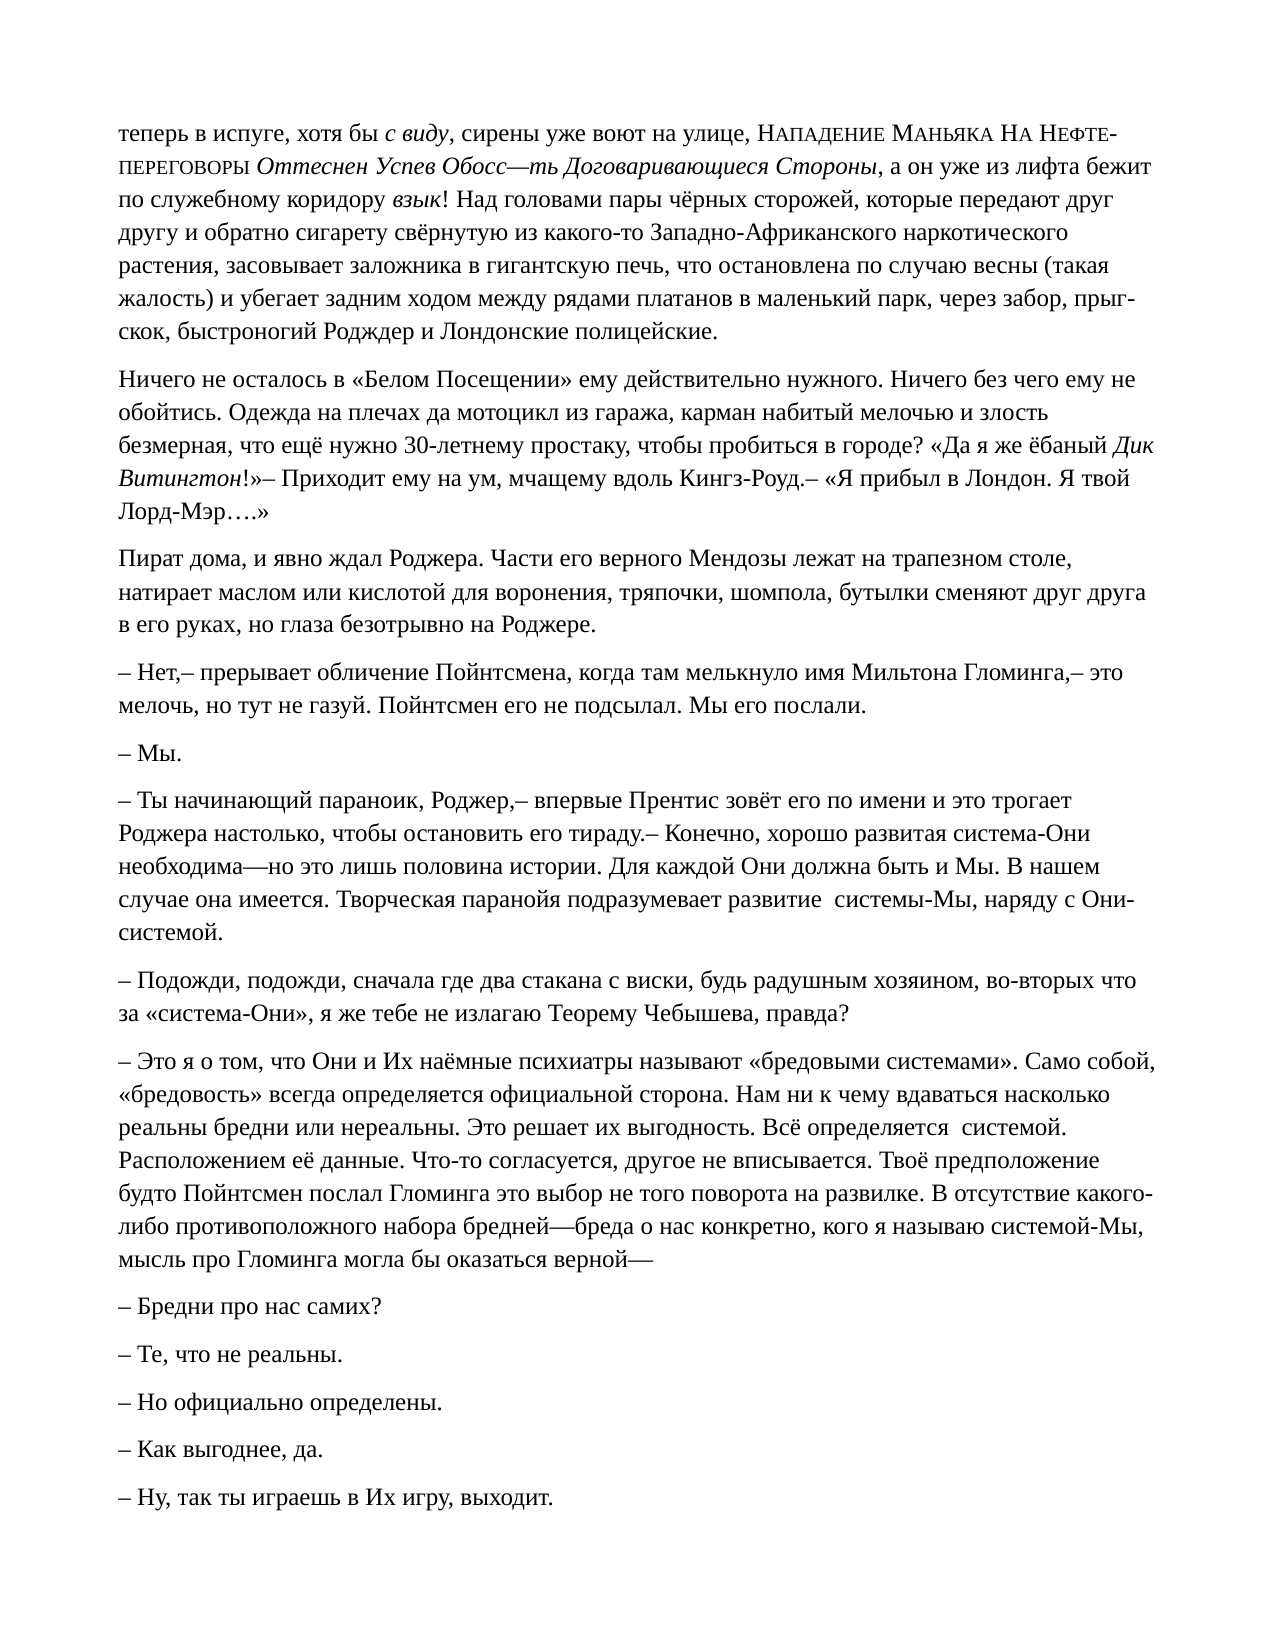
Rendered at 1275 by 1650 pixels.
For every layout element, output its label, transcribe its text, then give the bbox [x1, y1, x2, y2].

text – Как выгоднее, да. [118, 1434, 1157, 1463]
text – Те, что не реальны. [118, 1339, 1157, 1368]
text – Это я о том, что Они и Их наёмные психиатры называют «бредовыми системами». Само собой, «бредовость» всегда определяется официальной сторона. Нам ни к чему вдаваться насколько реальны бредни или нереальны. Это решает их выгодность. Всё определяется системой. Расположением её данные. Что-то согласуется, другое не вписывается. Твоё предположение будто Пойнтсмен послал Гломинга это выбор не того поворота на развилке. В отсутствие какого-либо противоположного набора бредней—бреда о нас конкретно, кого я называю системой-Мы, мысль про Гломинга могла бы оказаться верной— [118, 1046, 1157, 1273]
text – Бредни про нас самих? [118, 1291, 1157, 1320]
text – Но официально определены. [118, 1387, 1157, 1415]
text – Ты начинающий параноик, Роджер,– впервые Прентис зовёт его по имени и это трогает Роджера настолько, чтобы остановить его тираду.– Конечно, хорошо развитая система-Они необходима—но это лишь половина истории. Для каждой Они должна быть и Мы. В нашем случае она имеется. Творческая паранойя подразумевает развитие системы-Мы, наряду с Они-системой. [118, 785, 1157, 946]
text Пират дома, и явно ждал Роджера. Части его верного Мендозы лежат на трапезном столе, натирает маслом или кислотой для воронения, тряпочки, шомпола, бутылки сменяют друг друга в его руках, но глаза безотрывно на Роджере. [118, 543, 1157, 638]
text Ничего не осталось в «Белом Посещении» ему действительно нужного. Ничего без чего ему не обойтись. Одежда на плечах да мотоцикл из гаража, карман набитый мелочью и злость безмерная, что ещё нужно 30-летнему простаку, чтобы пробиться в городе? «Да я же ёбаный Дик Витингтон!»– Приходит ему на ум, мчащему вдоль Кингз-Роуд.– «Я прибыл в Лондон. Я твой Лорд-Мэр….» [118, 364, 1157, 525]
text теперь в испуге, хотя бы с виду, сирены уже воют на улице, Нападение Маньяка На Нефте-переговоры Оттеснен Успев Обосс—ть Договаривающиеся Стороны, а он уже из лифта бежит по служебному коридору взык! Над головами пары чёрных сторожей, которые передают друг другу и обратно сигарету свёрнутую из какого-то Западно-Африканского наркотического растения, засовывает заложника в гигантскую печь, что остановлена по случаю весны (такая жалость) и убегает задним ходом между рядами платанов в маленький парк, через забор, прыг-скок, быстроногий Родждер и Лондонские полицейские. [118, 118, 1157, 345]
text – Мы. [118, 738, 1157, 767]
text – Ну, так ты играешь в Их игру, выходит. [118, 1482, 1157, 1511]
text – Нет,– прерывает обличение Пойнтсмена, когда там мелькнуло имя Мильтона Гломинга,– это мелочь, но тут не газуй. Пойнтсмен его не подсылал. Мы его послали. [118, 657, 1157, 719]
text – Подожди, подожди, сначала где два стакана с виски, будь радушным хозяином, во-вторых что за «система-Они», я же тебе не излагаю Теорему Чебышева, правда? [118, 965, 1157, 1027]
